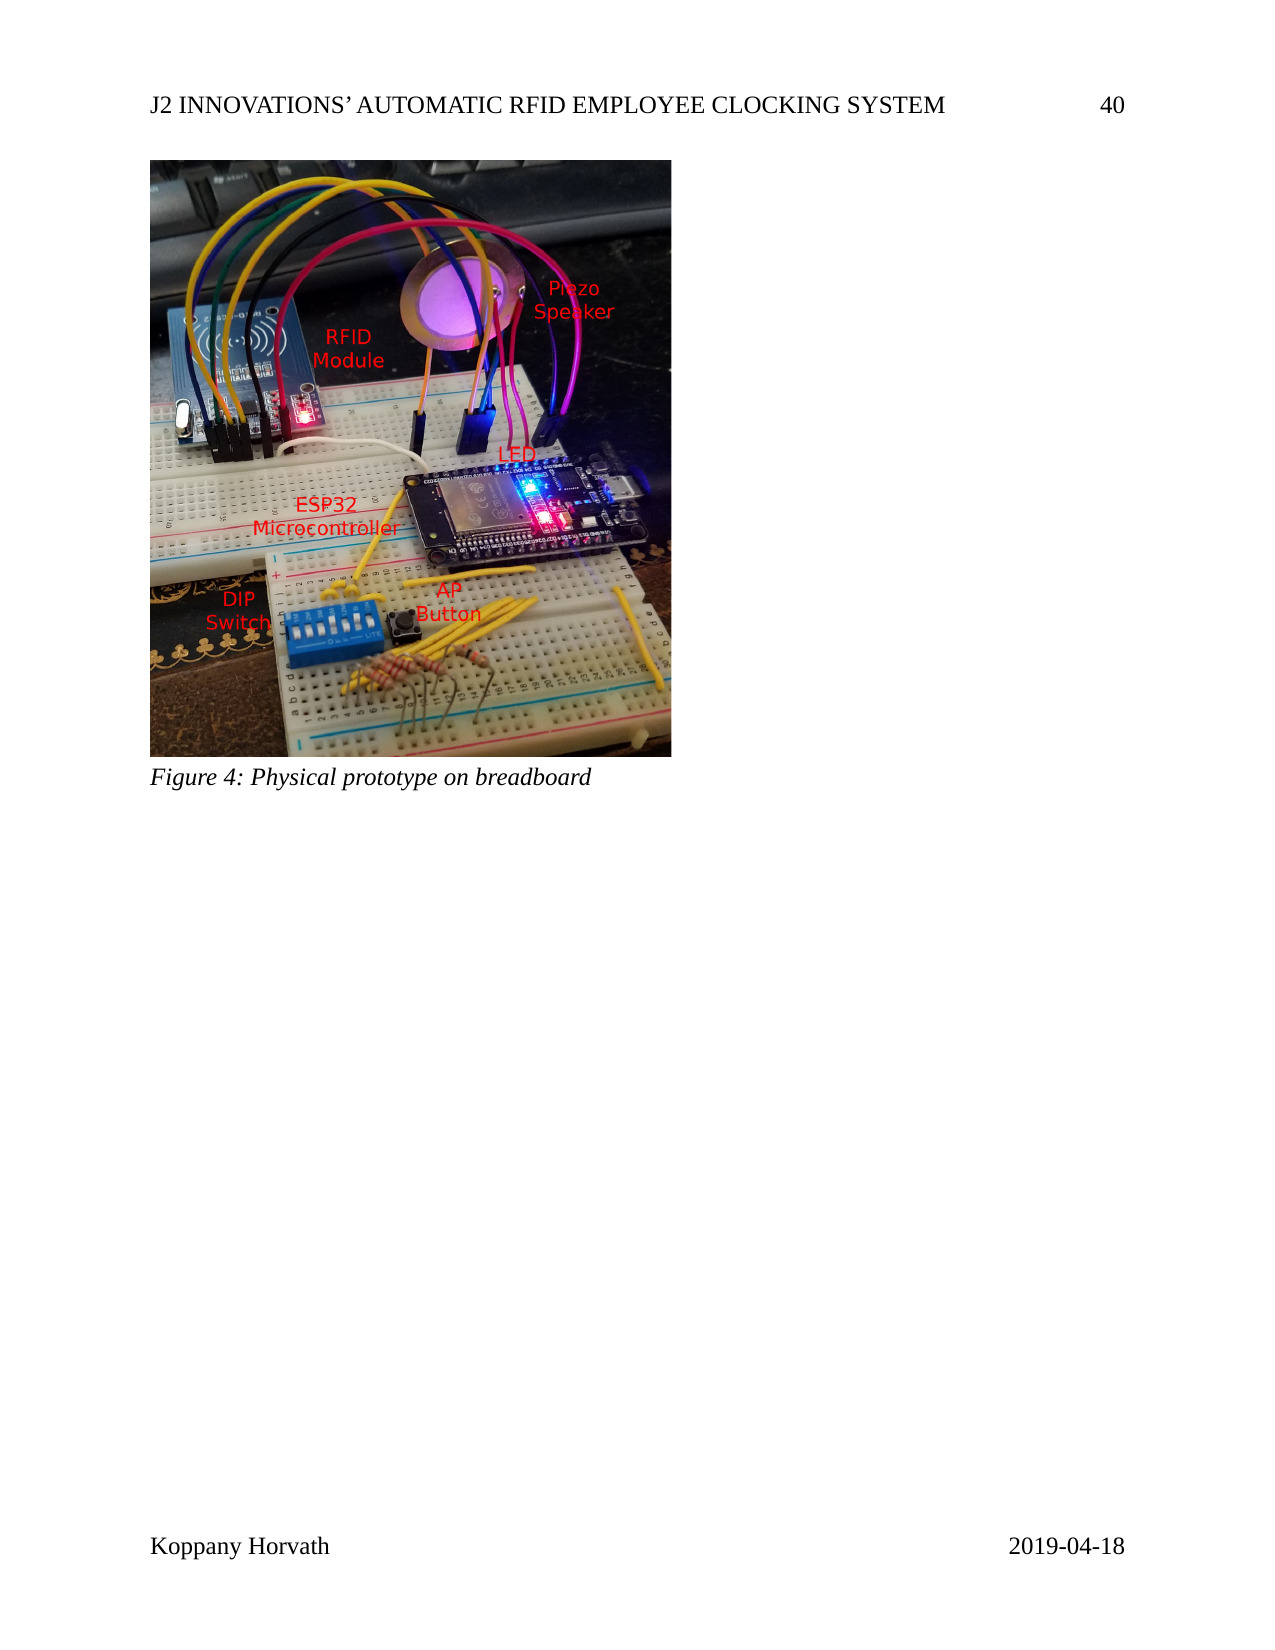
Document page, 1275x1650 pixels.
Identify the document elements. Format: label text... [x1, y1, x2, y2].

picture [150, 160, 672, 757]
text Figure 4: Physical prototype on breadboard [150, 757, 671, 790]
